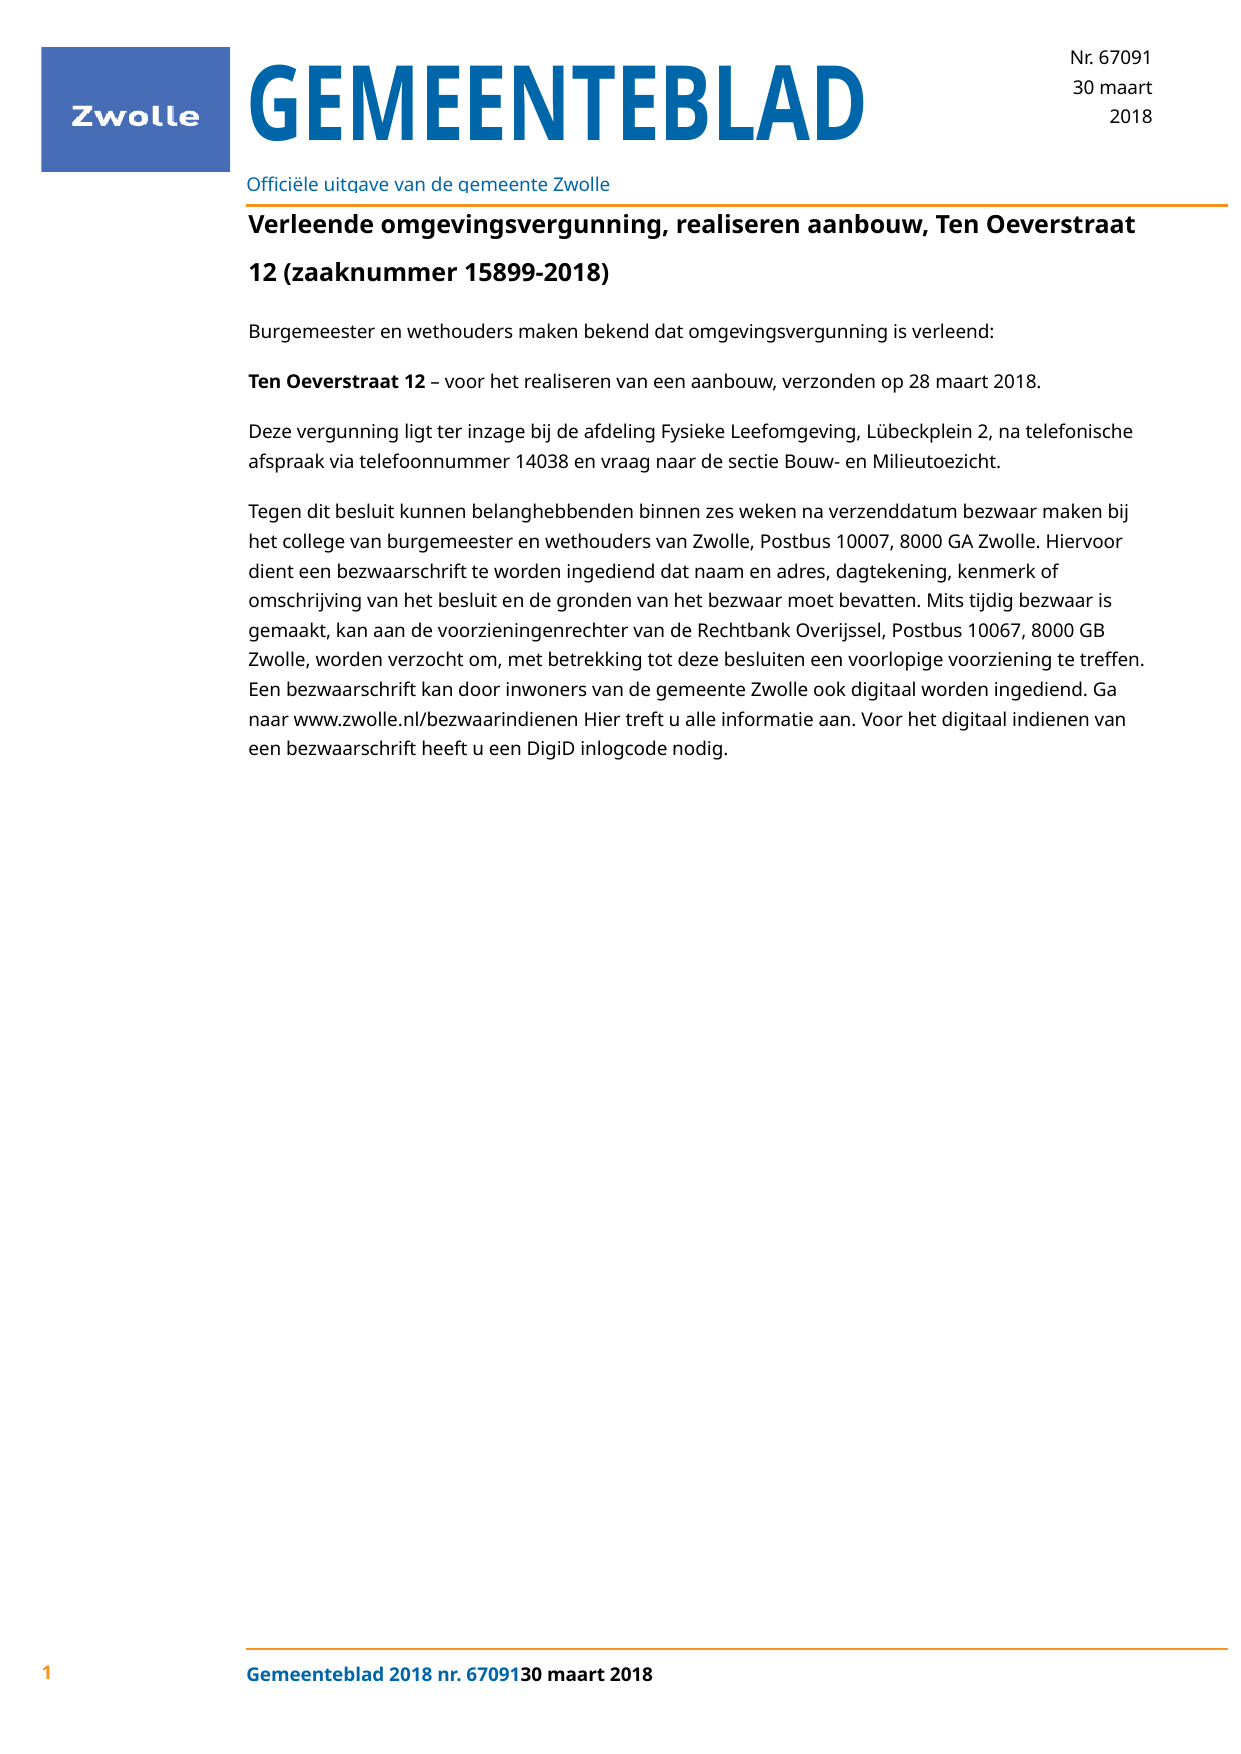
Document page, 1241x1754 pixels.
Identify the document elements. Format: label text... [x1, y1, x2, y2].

text Deze vergunning ligt ter inzage bij de afdeling Fysieke Leefomgeving, Lübeckplein 2, na telefonische afspraak via telefoonnummer 14038 en vraag naar de sectie Bouw- en Milieutoezicht. [248, 419, 1152, 474]
text Tegen dit besluit kunnen belanghebbenden binnen zes weken na verzenddatum bezwaar maken bij het college van burgemeester en wethouders van Zwolle, Postbus 10007, 8000 GA Zwolle. Hiervoor dient een bezwaarschrift te worden ingediend dat naam en adres, dagtekening, kenmerk of omschrijving van het besluit en de gronden van het bezwaar moet bevatten. Mits tijdig bezwaar is gemaakt, kan aan de voorzieningenrechter van de Rechtbank Overijssel, Postbus 10067, 8000 GB Zwolle, worden verzocht om, met betrekking tot deze besluiten een voorlopige voorziening te treffen. Een bezwaarschrift kan door inwoners van de gemeente Zwolle ook digitaal worden ingediend. Ga naar www.zwolle.nl/bezwaarindienen Hier treft u alle informatie aan. Voor het digitaal indienen van een bezwaarschrift heeft u een DigiD inlogcode nodig. [248, 499, 1152, 761]
picture [41, 47, 231, 172]
text Burgemeester en wethouders maken bekend dat omgevingsvergunning is verleend: [248, 318, 1152, 344]
text Verleende omgevingsvergunning, realiseren aanbouw, Ten Oeverstraat 12 (zaaknummer 15899-2018) [248, 207, 1152, 288]
text Ten Oeverstraat 12 – voor het realiseren van een aanbouw, verzonden op 28 maart 2018. [248, 368, 1152, 394]
